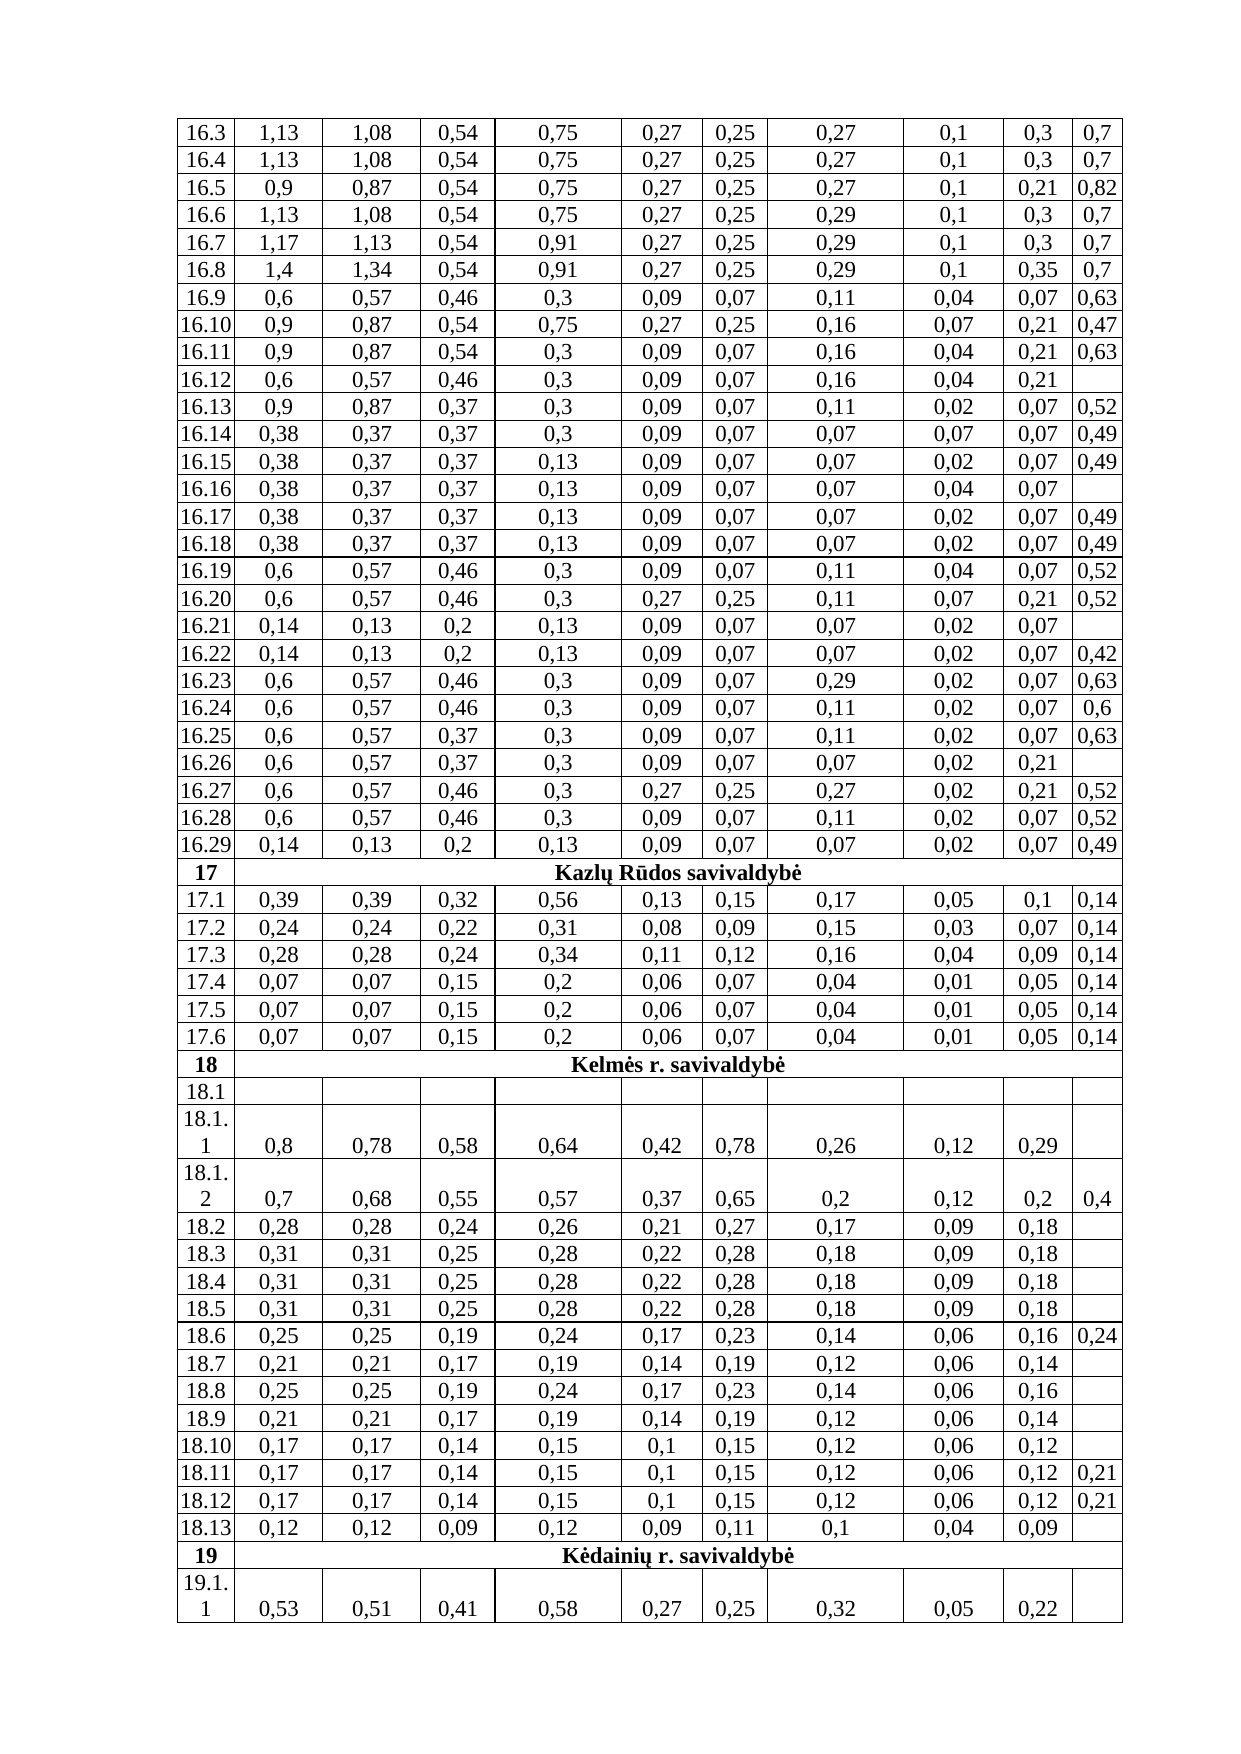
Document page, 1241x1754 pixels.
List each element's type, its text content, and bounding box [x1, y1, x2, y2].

table_cell 0,57 [496, 1159, 621, 1212]
table_cell 0,57 [323, 777, 420, 803]
table_cell [1073, 1514, 1122, 1541]
table_cell 0,22 [1004, 1569, 1072, 1622]
table_cell 0,2 [496, 1023, 621, 1049]
table_cell 0,25 [703, 229, 767, 255]
table_cell 0,09 [622, 475, 702, 502]
table_cell 0,18 [1004, 1240, 1072, 1267]
table_cell [1004, 1078, 1072, 1104]
table_cell 0,13 [323, 640, 420, 666]
table_cell 0,07 [703, 804, 767, 830]
table_cell 16.5 [178, 174, 234, 200]
table_cell [496, 1078, 621, 1104]
table_cell 0,37 [323, 503, 420, 529]
table_cell 0,24 [1073, 1323, 1122, 1349]
table_cell 0,02 [904, 612, 1003, 639]
table_cell 16.7 [178, 229, 234, 255]
table_cell 0,32 [768, 1569, 903, 1622]
table_cell 0,28 [703, 1240, 767, 1267]
table_cell 0,18 [1004, 1268, 1072, 1294]
table_cell 0,02 [904, 804, 1003, 830]
table_cell 18.8 [178, 1377, 234, 1404]
table_cell 0,07 [703, 448, 767, 474]
table_cell 0,6 [235, 749, 322, 776]
table_cell 0,11 [768, 585, 903, 611]
table_cell 0,14 [1073, 1023, 1122, 1049]
table_cell 0,13 [496, 448, 621, 474]
table_cell 0,57 [323, 804, 420, 830]
table_cell 0,3 [496, 667, 621, 693]
table_cell 0,78 [323, 1105, 420, 1158]
table_cell 16.9 [178, 284, 234, 310]
table_cell 0,21 [1073, 1460, 1122, 1486]
table_cell 0,28 [703, 1295, 767, 1321]
table_cell 0,18 [1004, 1295, 1072, 1321]
table_cell 0,09 [622, 695, 702, 721]
table_cell 0,22 [421, 914, 494, 940]
table_cell 0,05 [1004, 1023, 1072, 1049]
table_cell 0,31 [323, 1240, 420, 1267]
table_cell 0,9 [235, 338, 322, 365]
table_cell 0,1 [622, 1487, 702, 1513]
table_cell 0,09 [622, 338, 702, 365]
table_cell 0,39 [323, 886, 420, 913]
table_cell 0,12 [768, 1350, 903, 1376]
table_cell 0,24 [496, 1323, 621, 1349]
table_cell 0,3 [496, 284, 621, 310]
table_cell 16.8 [178, 256, 234, 282]
table_cell 0,28 [323, 941, 420, 967]
table_cell 0,19 [421, 1377, 494, 1404]
table_cell 0,09 [622, 366, 702, 392]
table_cell 16.23 [178, 667, 234, 693]
table_cell 0,07 [703, 969, 767, 995]
table_cell 0,18 [768, 1295, 903, 1321]
table_cell 0,09 [622, 393, 702, 419]
table_cell 0,07 [768, 612, 903, 639]
table_cell 1,08 [323, 147, 420, 173]
table_cell 0,25 [703, 777, 767, 803]
table_cell 0,9 [235, 311, 322, 337]
table_cell 0,25 [235, 1323, 322, 1349]
table_cell 0,1 [904, 201, 1003, 228]
table_cell 0,04 [768, 996, 903, 1022]
table_cell 0,14 [1073, 886, 1122, 913]
table_cell 0,25 [703, 311, 767, 337]
table_cell 0,1 [904, 229, 1003, 255]
table_cell 0,25 [421, 1295, 494, 1321]
table_cell 0,25 [703, 1569, 767, 1622]
table_cell 0,57 [323, 749, 420, 776]
table_cell 0,65 [703, 1159, 767, 1212]
table_cell 0,17 [323, 1487, 420, 1513]
table_cell 0,13 [496, 831, 621, 858]
table_cell [1073, 1105, 1122, 1158]
table_cell 0,54 [421, 174, 494, 200]
table_cell 0,3 [496, 393, 621, 419]
table_cell 0,12 [496, 1514, 621, 1541]
table_cell 0,49 [1073, 421, 1122, 447]
table_cell 0,11 [622, 941, 702, 967]
table_cell 0,17 [421, 1405, 494, 1431]
table_cell 0,07 [1004, 804, 1072, 830]
table_cell [622, 1078, 702, 1104]
table_cell 0,07 [703, 612, 767, 639]
table_cell 0,63 [1073, 338, 1122, 365]
table_cell 0,21 [1004, 749, 1072, 776]
table_cell 0,2 [496, 969, 621, 995]
table_cell 0,07 [1004, 558, 1072, 584]
table_cell 1,13 [235, 147, 322, 173]
table_cell 0,19 [703, 1405, 767, 1431]
table_cell 0,25 [703, 256, 767, 282]
table_cell 0,12 [1004, 1432, 1072, 1458]
table_cell 0,37 [421, 393, 494, 419]
table_cell 18.9 [178, 1405, 234, 1431]
table_cell 0,37 [421, 530, 494, 556]
table_cell 0,14 [421, 1487, 494, 1513]
table_cell 0,14 [1073, 969, 1122, 995]
table_cell 0,06 [904, 1432, 1003, 1458]
table_cell 0,21 [235, 1405, 322, 1431]
table_cell 0,12 [904, 1159, 1003, 1212]
table_cell 0,07 [904, 311, 1003, 337]
table_cell 0,01 [904, 1023, 1003, 1049]
table_cell 0,09 [622, 448, 702, 474]
table_cell 0,07 [323, 996, 420, 1022]
table_cell 0,14 [622, 1405, 702, 1431]
table_cell 0,07 [1004, 284, 1072, 310]
table_cell 16.4 [178, 147, 234, 173]
table_cell 0,07 [703, 1023, 767, 1049]
table_cell 0,14 [1073, 914, 1122, 940]
table_cell [1073, 475, 1122, 502]
table_cell 0,52 [1073, 393, 1122, 419]
table_cell 0,25 [703, 585, 767, 611]
table_cell 0,27 [622, 229, 702, 255]
table_cell 0,28 [496, 1240, 621, 1267]
table_cell 0,17 [768, 1213, 903, 1239]
table_cell 0,05 [1004, 996, 1072, 1022]
table_cell 0,16 [1004, 1323, 1072, 1349]
table_cell 0,58 [496, 1569, 621, 1622]
table_cell 0,15 [703, 1432, 767, 1458]
table_cell 0,07 [1004, 475, 1072, 502]
table_cell 0,56 [496, 886, 621, 913]
table_cell 0,27 [622, 174, 702, 200]
table_cell 0,04 [768, 969, 903, 995]
table_cell 0,09 [1004, 941, 1072, 967]
table_cell 0,57 [323, 366, 420, 392]
table_cell 0,17 [235, 1487, 322, 1513]
table_cell 0,06 [904, 1405, 1003, 1431]
table_cell 0,57 [323, 585, 420, 611]
table_cell 0,25 [235, 1377, 322, 1404]
table_cell 0,54 [421, 201, 494, 228]
table_cell 0,1 [904, 174, 1003, 200]
table_cell 0,42 [622, 1105, 702, 1158]
table_cell 16.6 [178, 201, 234, 228]
table_cell 0,13 [496, 475, 621, 502]
table_cell 0,12 [768, 1432, 903, 1458]
table_cell 0,14 [235, 831, 322, 858]
table_cell 1,08 [323, 119, 420, 146]
table_cell 0,1 [904, 256, 1003, 282]
table_cell 0,3 [496, 804, 621, 830]
table_cell 0,24 [421, 941, 494, 967]
table_cell 0,75 [496, 174, 621, 200]
table_cell 0,07 [703, 558, 767, 584]
table_cell 18.12 [178, 1487, 234, 1513]
table_cell 0,57 [323, 284, 420, 310]
table_cell 0,02 [904, 448, 1003, 474]
table_cell 0,02 [904, 667, 1003, 693]
table_cell 0,6 [235, 695, 322, 721]
table_cell 0,15 [496, 1432, 621, 1458]
table_cell 0,27 [703, 1213, 767, 1239]
table_cell 0,37 [421, 503, 494, 529]
table_cell 0,63 [1073, 667, 1122, 693]
table_cell 0,6 [235, 558, 322, 584]
table_cell 0,3 [496, 749, 621, 776]
table_cell 0,08 [622, 914, 702, 940]
table_cell 0,29 [768, 229, 903, 255]
table_cell 0,07 [703, 695, 767, 721]
table_cell 0,28 [496, 1268, 621, 1294]
table_cell 0,07 [703, 530, 767, 556]
table_cell [904, 1078, 1003, 1104]
table_cell 16.20 [178, 585, 234, 611]
table_cell 18.7 [178, 1350, 234, 1376]
table_cell 0,09 [622, 530, 702, 556]
table_cell 0,6 [1073, 695, 1122, 721]
table_cell [1073, 1432, 1122, 1458]
table_cell 18.3 [178, 1240, 234, 1267]
table_cell 0,37 [323, 448, 420, 474]
table_cell 0,23 [703, 1323, 767, 1349]
table_cell 0,21 [235, 1350, 322, 1376]
table_cell 0,2 [496, 996, 621, 1022]
table_cell 0,37 [421, 448, 494, 474]
table_cell 0,17 [622, 1323, 702, 1349]
table_cell 0,49 [1073, 503, 1122, 529]
table_cell 0,27 [768, 119, 903, 146]
table_cell 0,16 [768, 311, 903, 337]
table_cell 0,3 [496, 421, 621, 447]
table_cell 0,02 [904, 722, 1003, 748]
table_cell 0,87 [323, 393, 420, 419]
table_cell 0,09 [622, 667, 702, 693]
table_cell 0,28 [703, 1268, 767, 1294]
table_cell 0,07 [1004, 503, 1072, 529]
table_cell 0,25 [323, 1323, 420, 1349]
table_cell 16.12 [178, 366, 234, 392]
table_cell 0,09 [703, 914, 767, 940]
table_cell 0,37 [421, 749, 494, 776]
table_cell 16.16 [178, 475, 234, 502]
table_cell 0,07 [768, 421, 903, 447]
table_cell 0,17 [323, 1432, 420, 1458]
table_cell 0,3 [496, 585, 621, 611]
table_cell 0,42 [1073, 640, 1122, 666]
table_cell 0,52 [1073, 585, 1122, 611]
table_cell 0,09 [904, 1268, 1003, 1294]
table_cell 0,15 [703, 1487, 767, 1513]
table_cell 0,09 [622, 831, 702, 858]
table_cell 0,07 [1004, 421, 1072, 447]
table_cell 0,28 [235, 1213, 322, 1239]
table_cell 16.10 [178, 311, 234, 337]
table_cell 0,27 [768, 777, 903, 803]
table_cell 18.10 [178, 1432, 234, 1458]
table_cell [768, 1078, 903, 1104]
table_cell 0,54 [421, 311, 494, 337]
table_cell 0,28 [496, 1295, 621, 1321]
table_cell 0,15 [768, 914, 903, 940]
table_cell 0,22 [622, 1295, 702, 1321]
table_cell 0,07 [703, 722, 767, 748]
table_cell 0,32 [421, 886, 494, 913]
table_cell 0,14 [768, 1377, 903, 1404]
table_cell 17.3 [178, 941, 234, 967]
table_cell 0,21 [1004, 366, 1072, 392]
table_cell 0,04 [904, 366, 1003, 392]
table_cell 0,6 [235, 804, 322, 830]
table_cell 0,02 [904, 831, 1003, 858]
table_cell 0,13 [323, 831, 420, 858]
table_cell 0,07 [1004, 612, 1072, 639]
table_cell 0,07 [768, 503, 903, 529]
table_cell 0,21 [323, 1350, 420, 1376]
table_cell [1073, 1569, 1122, 1622]
table_cell 0,29 [768, 201, 903, 228]
table_cell 0,12 [768, 1487, 903, 1513]
table_cell 0,52 [1073, 804, 1122, 830]
table_cell 0,4 [1073, 1159, 1122, 1212]
table_cell 0,09 [622, 421, 702, 447]
table_cell 0,01 [904, 996, 1003, 1022]
table_cell 16.28 [178, 804, 234, 830]
table_cell 0,07 [1004, 530, 1072, 556]
table_cell [1073, 1405, 1122, 1431]
table_cell 16.15 [178, 448, 234, 474]
table_cell 0,15 [496, 1460, 621, 1486]
table_cell 0,25 [703, 119, 767, 146]
table_cell 1,4 [235, 256, 322, 282]
table_cell 0,31 [235, 1240, 322, 1267]
table_cell 16.18 [178, 530, 234, 556]
table_cell 0,12 [904, 1105, 1003, 1158]
table_cell 0,3 [496, 777, 621, 803]
table_cell 0,07 [703, 475, 767, 502]
table_cell 0,19 [496, 1350, 621, 1376]
table_cell 0,07 [703, 749, 767, 776]
table_cell 1,08 [323, 201, 420, 228]
table_cell 0,27 [768, 147, 903, 173]
table_cell 0,11 [768, 695, 903, 721]
table_cell 16.3 [178, 119, 234, 146]
table_cell 0,3 [1004, 119, 1072, 146]
table_cell 0,27 [622, 777, 702, 803]
table_cell 0,25 [703, 174, 767, 200]
table_cell 0,11 [703, 1514, 767, 1541]
table_cell 0,75 [496, 311, 621, 337]
table_cell 0,15 [703, 1460, 767, 1486]
table_cell 0,46 [421, 695, 494, 721]
table_cell 0,68 [323, 1159, 420, 1212]
table_cell 0,31 [496, 914, 621, 940]
table_cell 16.22 [178, 640, 234, 666]
table_cell 0,46 [421, 366, 494, 392]
table_cell 0,07 [235, 996, 322, 1022]
table_cell 0,02 [904, 749, 1003, 776]
table_cell 18.1.1 [178, 1105, 234, 1158]
table_cell 0,27 [622, 256, 702, 282]
table_cell 0,09 [421, 1514, 494, 1541]
table_cell 0,06 [904, 1377, 1003, 1404]
table_cell 0,09 [904, 1213, 1003, 1239]
table_cell 1,13 [235, 119, 322, 146]
table_cell 0,15 [421, 969, 494, 995]
table_cell 17.2 [178, 914, 234, 940]
table_cell 0,15 [421, 1023, 494, 1049]
table_cell 0,31 [235, 1295, 322, 1321]
table_cell 0,02 [904, 393, 1003, 419]
table_cell 0,28 [235, 941, 322, 967]
table_cell 0,16 [768, 366, 903, 392]
table_cell 0,07 [768, 530, 903, 556]
table_cell 0,15 [496, 1487, 621, 1513]
table_cell 0,75 [496, 119, 621, 146]
table_cell 0,06 [622, 969, 702, 995]
table_cell 0,06 [904, 1323, 1003, 1349]
table_cell 0,07 [1004, 640, 1072, 666]
table_cell 0,31 [323, 1268, 420, 1294]
table_cell 0,01 [904, 969, 1003, 995]
table_cell [703, 1078, 767, 1104]
table_cell 0,25 [703, 201, 767, 228]
table_cell 0,12 [235, 1514, 322, 1541]
table_cell 0,24 [323, 914, 420, 940]
table_cell 0,07 [904, 585, 1003, 611]
table_cell 0,16 [1004, 1377, 1072, 1404]
table_cell 0,37 [323, 530, 420, 556]
table_cell 0,78 [703, 1105, 767, 1158]
table_cell 0,1 [1004, 886, 1072, 913]
table_cell 0,02 [904, 640, 1003, 666]
table_cell 0,22 [622, 1268, 702, 1294]
table_cell 0,12 [768, 1405, 903, 1431]
table_cell 0,12 [1004, 1487, 1072, 1513]
table_cell 0,04 [904, 338, 1003, 365]
table_cell 0,38 [235, 448, 322, 474]
table_cell 0,02 [904, 777, 1003, 803]
table_cell [1073, 366, 1122, 392]
table_cell 0,31 [323, 1295, 420, 1321]
table_cell 0,6 [235, 284, 322, 310]
table_cell 0,07 [703, 338, 767, 365]
table_cell 0,17 [622, 1377, 702, 1404]
table_cell 0,18 [1004, 1213, 1072, 1239]
table_cell 0,09 [622, 558, 702, 584]
table_cell 0,19 [703, 1350, 767, 1376]
table_cell 0,2 [1004, 1159, 1072, 1212]
table_cell 0,28 [323, 1213, 420, 1239]
table_cell 0,49 [1073, 530, 1122, 556]
table_cell 0,3 [1004, 229, 1072, 255]
table_cell 0,14 [1004, 1405, 1072, 1431]
table_cell 16.24 [178, 695, 234, 721]
table_cell 0,87 [323, 338, 420, 365]
table_cell [421, 1078, 494, 1104]
table_cell 0,02 [904, 695, 1003, 721]
table_cell 0,87 [323, 311, 420, 337]
table_cell 0,16 [768, 941, 903, 967]
table_cell 0,2 [421, 612, 494, 639]
table_cell 0,06 [622, 1023, 702, 1049]
table_cell 16.14 [178, 421, 234, 447]
table_cell 19.1.1 [178, 1569, 234, 1622]
table_cell 16.26 [178, 749, 234, 776]
table_cell [1073, 1213, 1122, 1239]
table_cell 0,14 [768, 1323, 903, 1349]
table_cell 0,58 [421, 1105, 494, 1158]
table_cell 0,37 [421, 722, 494, 748]
table_cell 0,07 [1004, 831, 1072, 858]
table_cell 0,07 [1004, 667, 1072, 693]
table_cell 0,26 [496, 1213, 621, 1239]
table_cell 0,09 [622, 749, 702, 776]
table_cell 0,21 [622, 1213, 702, 1239]
table_cell 0,9 [235, 393, 322, 419]
table_cell 0,07 [1004, 914, 1072, 940]
table_cell 0,37 [421, 421, 494, 447]
table_cell 0,63 [1073, 284, 1122, 310]
table_cell 0,37 [421, 475, 494, 502]
table_cell Kelmės r. savivaldybė [235, 1051, 1122, 1077]
table_cell 0,27 [622, 585, 702, 611]
table_cell 0,39 [235, 886, 322, 913]
table_cell 0,7 [1073, 147, 1122, 173]
table_cell 0,19 [496, 1405, 621, 1431]
table_cell 0,27 [768, 174, 903, 200]
table_cell 0,14 [235, 640, 322, 666]
table_cell 0,14 [421, 1432, 494, 1458]
table_cell 0,21 [1073, 1487, 1122, 1513]
table_cell 0,37 [622, 1159, 702, 1212]
table_cell 0,07 [323, 1023, 420, 1049]
table_cell 17 [178, 859, 234, 885]
table_cell 0,46 [421, 777, 494, 803]
table_cell 0,3 [496, 366, 621, 392]
table_cell 0,41 [421, 1569, 494, 1622]
table_cell 0,63 [1073, 722, 1122, 748]
table_cell 0,34 [496, 941, 621, 967]
table_cell 0,07 [235, 969, 322, 995]
table_cell 16.11 [178, 338, 234, 365]
table_cell 0,8 [235, 1105, 322, 1158]
table_cell 0,18 [768, 1240, 903, 1267]
table_cell 0,6 [235, 667, 322, 693]
table_cell 16.13 [178, 393, 234, 419]
table_cell 0,14 [421, 1460, 494, 1486]
table_cell 0,13 [622, 886, 702, 913]
table_cell 0,6 [235, 722, 322, 748]
table_cell [1073, 749, 1122, 776]
table_cell 0,53 [235, 1569, 322, 1622]
table_cell 0,24 [496, 1377, 621, 1404]
table_cell 0,3 [1004, 201, 1072, 228]
table_cell [235, 1078, 322, 1104]
table_cell 0,64 [496, 1105, 621, 1158]
table_cell 0,52 [1073, 777, 1122, 803]
table_cell 0,06 [904, 1460, 1003, 1486]
table_cell 0,07 [703, 421, 767, 447]
table_cell 0,7 [1073, 256, 1122, 282]
table_cell 16.29 [178, 831, 234, 858]
table_cell 0,54 [421, 256, 494, 282]
table_cell 0,07 [768, 640, 903, 666]
table_cell 0,07 [703, 640, 767, 666]
table_cell [1073, 1268, 1122, 1294]
table_cell 0,27 [622, 147, 702, 173]
table_cell 1,17 [235, 229, 322, 255]
table_cell [1073, 1350, 1122, 1376]
table_cell 0,07 [1004, 448, 1072, 474]
table_cell 19 [178, 1542, 234, 1568]
table_cell [1073, 1240, 1122, 1267]
table_cell 0,04 [904, 558, 1003, 584]
table_cell 0,54 [421, 338, 494, 365]
table_cell 0,09 [622, 640, 702, 666]
table_cell 0,52 [1073, 558, 1122, 584]
table_cell 0,27 [622, 311, 702, 337]
table_cell 0,22 [622, 1240, 702, 1267]
table_cell 0,13 [496, 640, 621, 666]
table_cell [323, 1078, 420, 1104]
table_cell 0,82 [1073, 174, 1122, 200]
table_cell 18.5 [178, 1295, 234, 1321]
table_cell 0,25 [421, 1240, 494, 1267]
table_cell 0,06 [904, 1350, 1003, 1376]
table_cell 0,24 [421, 1213, 494, 1239]
table_cell 0,21 [1004, 338, 1072, 365]
table_cell 0,11 [768, 804, 903, 830]
table_cell 0,27 [622, 1569, 702, 1622]
table_cell 0,14 [1073, 996, 1122, 1022]
table_cell 16.19 [178, 558, 234, 584]
table_cell 16.21 [178, 612, 234, 639]
table_cell 0,26 [768, 1105, 903, 1158]
table_cell 0,46 [421, 284, 494, 310]
table_cell 0,3 [496, 558, 621, 584]
table_cell 0,12 [323, 1514, 420, 1541]
table_cell 0,1 [904, 147, 1003, 173]
table_cell 0,3 [496, 338, 621, 365]
table_cell 0,15 [421, 996, 494, 1022]
table_cell 0,38 [235, 421, 322, 447]
table_cell 0,09 [622, 612, 702, 639]
table_cell 0,18 [768, 1268, 903, 1294]
table_cell 0,17 [323, 1460, 420, 1486]
table_cell 0,38 [235, 530, 322, 556]
table_cell 0,29 [1004, 1105, 1072, 1158]
table_cell 0,17 [235, 1432, 322, 1458]
table_cell 18.6 [178, 1323, 234, 1349]
table_cell 0,03 [904, 914, 1003, 940]
table_cell 0,07 [703, 667, 767, 693]
table_cell 0,12 [703, 941, 767, 967]
table_cell 16.27 [178, 777, 234, 803]
table_cell 0,06 [904, 1487, 1003, 1513]
table_cell 0,24 [235, 914, 322, 940]
table_cell 0,07 [323, 969, 420, 995]
table_cell 0,13 [496, 503, 621, 529]
table_cell 0,57 [323, 667, 420, 693]
table_cell 0,91 [496, 256, 621, 282]
table_cell 0,57 [323, 695, 420, 721]
table_cell 0,46 [421, 667, 494, 693]
table_cell 0,13 [496, 530, 621, 556]
table_cell 0,7 [235, 1159, 322, 1212]
table_cell 0,46 [421, 804, 494, 830]
table_cell 0,07 [1004, 695, 1072, 721]
table_cell 0,21 [1004, 777, 1072, 803]
table_cell 0,75 [496, 147, 621, 173]
table_cell 0,06 [622, 996, 702, 1022]
table_cell 0,25 [323, 1377, 420, 1404]
table_cell 0,07 [768, 749, 903, 776]
table_cell 0,57 [323, 558, 420, 584]
table_cell 17.6 [178, 1023, 234, 1049]
table_cell 0,25 [421, 1268, 494, 1294]
table_cell 0,75 [496, 201, 621, 228]
table_cell 0,37 [323, 421, 420, 447]
table_cell 0,6 [235, 777, 322, 803]
table_cell 0,1 [904, 119, 1003, 146]
table_cell 0,04 [904, 1514, 1003, 1541]
table_cell 0,02 [904, 530, 1003, 556]
table_cell 0,05 [1004, 969, 1072, 995]
table_cell 0,11 [768, 558, 903, 584]
table_cell 0,07 [768, 831, 903, 858]
table_cell 0,54 [421, 147, 494, 173]
table_cell 17.5 [178, 996, 234, 1022]
table_cell 0,7 [1073, 201, 1122, 228]
table_cell 0,55 [421, 1159, 494, 1212]
table_cell 0,07 [703, 284, 767, 310]
table_cell 0,13 [496, 612, 621, 639]
table_cell 0,54 [421, 229, 494, 255]
table_cell 0,29 [768, 667, 903, 693]
table_cell 0,2 [421, 831, 494, 858]
table_cell 0,04 [768, 1023, 903, 1049]
table_cell 0,47 [1073, 311, 1122, 337]
table_cell 1,13 [235, 201, 322, 228]
table_cell 1,13 [323, 229, 420, 255]
table_cell 0,7 [1073, 229, 1122, 255]
table_cell 0,07 [235, 1023, 322, 1049]
table_cell 0,49 [1073, 448, 1122, 474]
table_cell [1073, 1377, 1122, 1404]
table_cell 0,09 [622, 722, 702, 748]
table_cell 0,14 [622, 1350, 702, 1376]
table_cell 0,27 [622, 119, 702, 146]
table_cell 0,17 [768, 886, 903, 913]
table_cell 0,07 [703, 393, 767, 419]
table_cell 0,11 [768, 722, 903, 748]
table_cell 0,1 [768, 1514, 903, 1541]
table_cell Kėdainių r. savivaldybė [235, 1542, 1122, 1568]
table_cell 0,17 [235, 1460, 322, 1486]
table_cell 0,07 [768, 475, 903, 502]
table_cell 0,46 [421, 585, 494, 611]
table_cell 0,6 [235, 585, 322, 611]
table_cell 0,09 [622, 804, 702, 830]
table_cell 0,14 [1004, 1350, 1072, 1376]
table_cell 0,51 [323, 1569, 420, 1622]
table_cell 0,38 [235, 475, 322, 502]
table_cell 0,05 [904, 886, 1003, 913]
table_cell 0,05 [904, 1569, 1003, 1622]
table_cell 0,2 [421, 640, 494, 666]
table_cell 0,09 [1004, 1514, 1072, 1541]
table_cell 0,07 [904, 421, 1003, 447]
table_cell 16.25 [178, 722, 234, 748]
table_cell 0,1 [622, 1432, 702, 1458]
table_cell 18.1 [178, 1078, 234, 1104]
table_cell 0,07 [703, 366, 767, 392]
table_cell 0,49 [1073, 831, 1122, 858]
table_cell 0,04 [904, 284, 1003, 310]
table_cell 0,09 [622, 503, 702, 529]
table_cell [1073, 1295, 1122, 1321]
table_cell 0,29 [768, 256, 903, 282]
table_cell Kazlų Rūdos savivaldybė [235, 859, 1122, 885]
table_cell 17.1 [178, 886, 234, 913]
table_cell 0,2 [768, 1159, 903, 1212]
table_cell 0,19 [421, 1323, 494, 1349]
table_cell 0,1 [622, 1460, 702, 1486]
table_cell 0,09 [904, 1240, 1003, 1267]
table_cell 0,13 [323, 612, 420, 639]
table_cell 0,87 [323, 174, 420, 200]
table_cell 0,21 [1004, 311, 1072, 337]
table_cell 0,6 [235, 366, 322, 392]
table_cell 0,57 [323, 722, 420, 748]
table_cell 0,14 [1073, 941, 1122, 967]
table_cell 0,38 [235, 503, 322, 529]
table_cell 18.13 [178, 1514, 234, 1541]
table_cell 0,7 [1073, 119, 1122, 146]
table_cell 0,25 [703, 147, 767, 173]
table_cell 18.2 [178, 1213, 234, 1239]
table_cell 0,07 [703, 831, 767, 858]
table_cell 0,09 [622, 284, 702, 310]
table_cell 0,54 [421, 119, 494, 146]
table_cell 0,04 [904, 475, 1003, 502]
table_cell 18.1.2 [178, 1159, 234, 1212]
table_cell 0,11 [768, 393, 903, 419]
table_cell 0,16 [768, 338, 903, 365]
table_cell 1,34 [323, 256, 420, 282]
table_cell 16.17 [178, 503, 234, 529]
table_cell 0,07 [703, 503, 767, 529]
table_cell 0,12 [1004, 1460, 1072, 1486]
table_cell 0,3 [1004, 147, 1072, 173]
table_cell 0,02 [904, 503, 1003, 529]
table_cell 0,17 [421, 1350, 494, 1376]
table_cell 18 [178, 1051, 234, 1077]
table_cell 0,14 [235, 612, 322, 639]
table_cell [1073, 1078, 1122, 1104]
table_cell 0,12 [768, 1460, 903, 1486]
table_cell 0,21 [1004, 174, 1072, 200]
table_cell 0,35 [1004, 256, 1072, 282]
table_cell 17.4 [178, 969, 234, 995]
table_cell 0,11 [768, 284, 903, 310]
table_cell 0,07 [1004, 393, 1072, 419]
table_cell 0,09 [904, 1295, 1003, 1321]
table_cell 0,07 [1004, 722, 1072, 748]
table_cell 18.11 [178, 1460, 234, 1486]
table_cell 0,3 [496, 695, 621, 721]
table_cell 0,09 [622, 1514, 702, 1541]
table_cell 0,21 [1004, 585, 1072, 611]
table_cell 0,37 [323, 475, 420, 502]
table_cell 0,21 [323, 1405, 420, 1431]
table_cell 0,3 [496, 722, 621, 748]
table_cell 0,07 [703, 996, 767, 1022]
table_cell 0,27 [622, 201, 702, 228]
table_cell 18.4 [178, 1268, 234, 1294]
table_cell [1073, 612, 1122, 639]
table_cell 0,46 [421, 558, 494, 584]
table_cell 0,15 [703, 886, 767, 913]
table_cell 0,91 [496, 229, 621, 255]
table_cell 0,04 [904, 941, 1003, 967]
table_cell 0,07 [768, 448, 903, 474]
table_cell 0,9 [235, 174, 322, 200]
table_cell 0,23 [703, 1377, 767, 1404]
table_cell 0,31 [235, 1268, 322, 1294]
